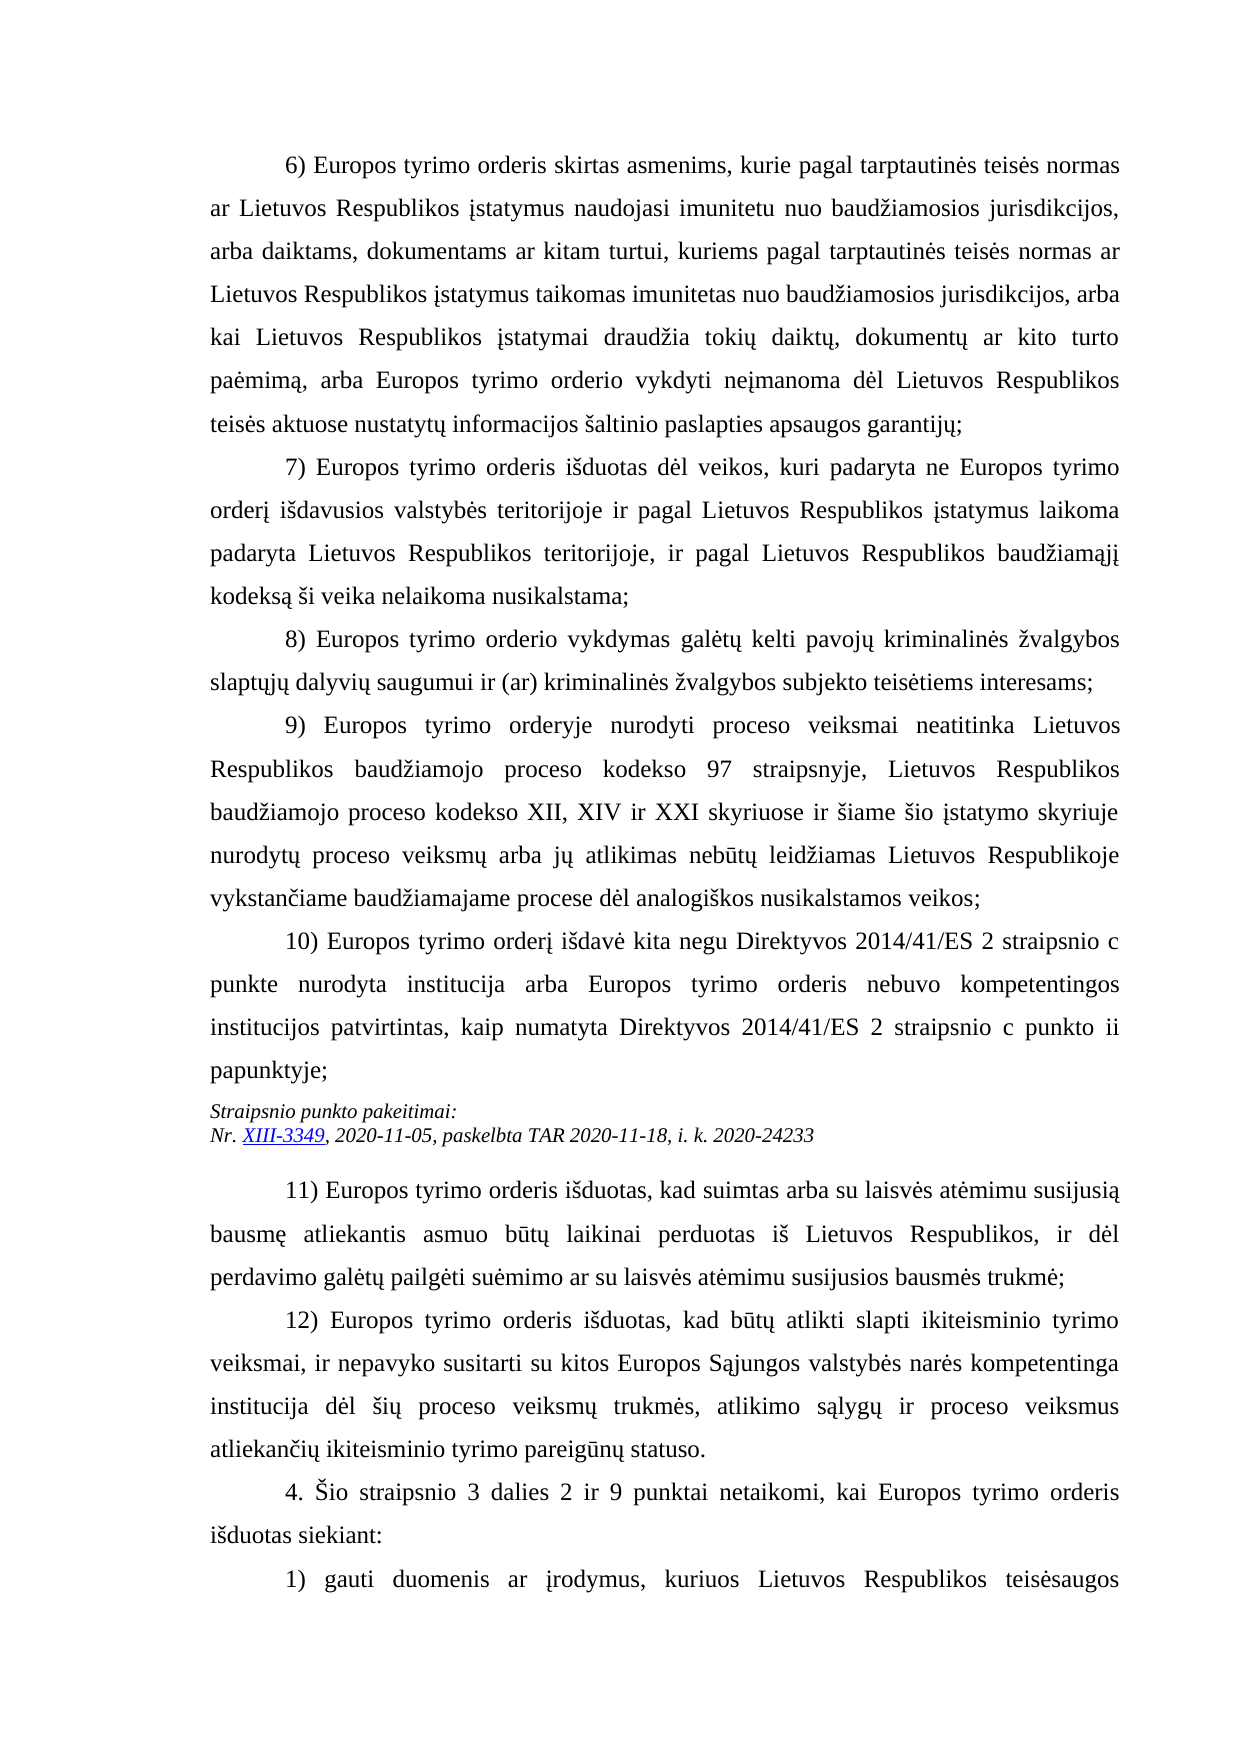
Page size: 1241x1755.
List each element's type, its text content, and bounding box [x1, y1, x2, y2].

text 7) Europos tyrimo orderis išduotas dėl veikos, kuri padaryta ne Europos tyrimo orderį išdavusios valstybės teritorijoje ir pagal Lietuvos Respublikos įstatymus laikoma padaryta Lietuvos Respublikos teritorijoje, ir pagal Lietuvos Respublikos baudžiamąjį kodeksą ši veika nelaikoma nusikalstama; [210, 452, 1120, 610]
text 6) Europos tyrimo orderis skirtas asmenims, kurie pagal tarptautinės teisės normas ar Lietuvos Respublikos įstatymus naudojasi imunitetu nuo baudžiamosios jurisdikcijos, arba daiktams, dokumentams ar kitam turtui, kuriems pagal tarptautinės teisės normas ar Lietuvos Respublikos įstatymus taikomas imunitetas nuo baudžiamosios jurisdikcijos, arba kai Lietuvos Respublikos įstatymai draudžia tokių daiktų, dokumentų ar kito turto paėmimą, arba Europos tyrimo orderio vykdyti neįmanoma dėl Lietuvos Respublikos teisės aktuose nustatytų informacijos šaltinio paslapties apsaugos garantijų; [210, 150, 1120, 437]
text 8) Europos tyrimo orderio vykdymas galėtų kelti pavojų kriminalinės žvalgybos slaptųjų dalyvių saugumui ir (ar) kriminalinės žvalgybos subjekto teisėtiems interesams; [210, 624, 1120, 696]
text 12) Europos tyrimo orderis išduotas, kad būtų atlikti slapti ikiteisminio tyrimo veiksmai, ir nepavyko susitarti su kitos Europos Sąjungos valstybės narės kompetentinga institucija dėl šių proceso veiksmų trukmės, atlikimo sąlygų ir proceso veiksmus atliekančių ikiteisminio tyrimo pareigūnų statuso. [210, 1305, 1120, 1463]
text 1) gauti duomenis ar įrodymus, kuriuos Lietuvos Respublikos teisėsaugos [210, 1564, 1120, 1592]
text 4. Šio straipsnio 3 dalies 2 ir 9 punktai netaikomi, kai Europos tyrimo orderis išduotas siekiant: [210, 1477, 1120, 1549]
text 9) Europos tyrimo orderyje nurodyti proceso veiksmai neatitinka Lietuvos Respublikos baudžiamojo proceso kodekso 97 straipsnyje, Lietuvos Respublikos baudžiamojo proceso kodekso XII, XIV ir XXI skyriuose ir šiame šio įstatymo skyriuje nurodytų proceso veiksmų arba jų atlikimas nebūtų leidžiamas Lietuvos Respublikoje vykstančiame baudžiamajame procese dėl analogiškos nusikalstamos veikos; [210, 711, 1120, 912]
text 11) Europos tyrimo orderis išduotas, kad suimtas arba su laisvės atėmimu susijusią bausmę atliekantis asmuo būtų laikinai perduotas iš Lietuvos Respublikos, ir dėl perdavimo galėtų pailgėti suėmimo ar su laisvės atėmimu susijusios bausmės trukmė; [210, 1176, 1120, 1291]
text Straipsnio punkto pakeitimai: [210, 1099, 1120, 1123]
text Nr. XIII-3349, 2020-11-05, paskelbta TAR 2020-11-18, i. k. 2020-24233 [210, 1123, 1120, 1147]
text 10) Europos tyrimo orderį išdavė kita negu Direktyvos 2014/41/ES 2 straipsnio c punkte nurodyta institucija arba Europos tyrimo orderis nebuvo kompetentingos institucijos patvirtintas, kaip numatyta Direktyvos 2014/41/ES 2 straipsnio c punkto ii papunktyje; [210, 926, 1120, 1084]
